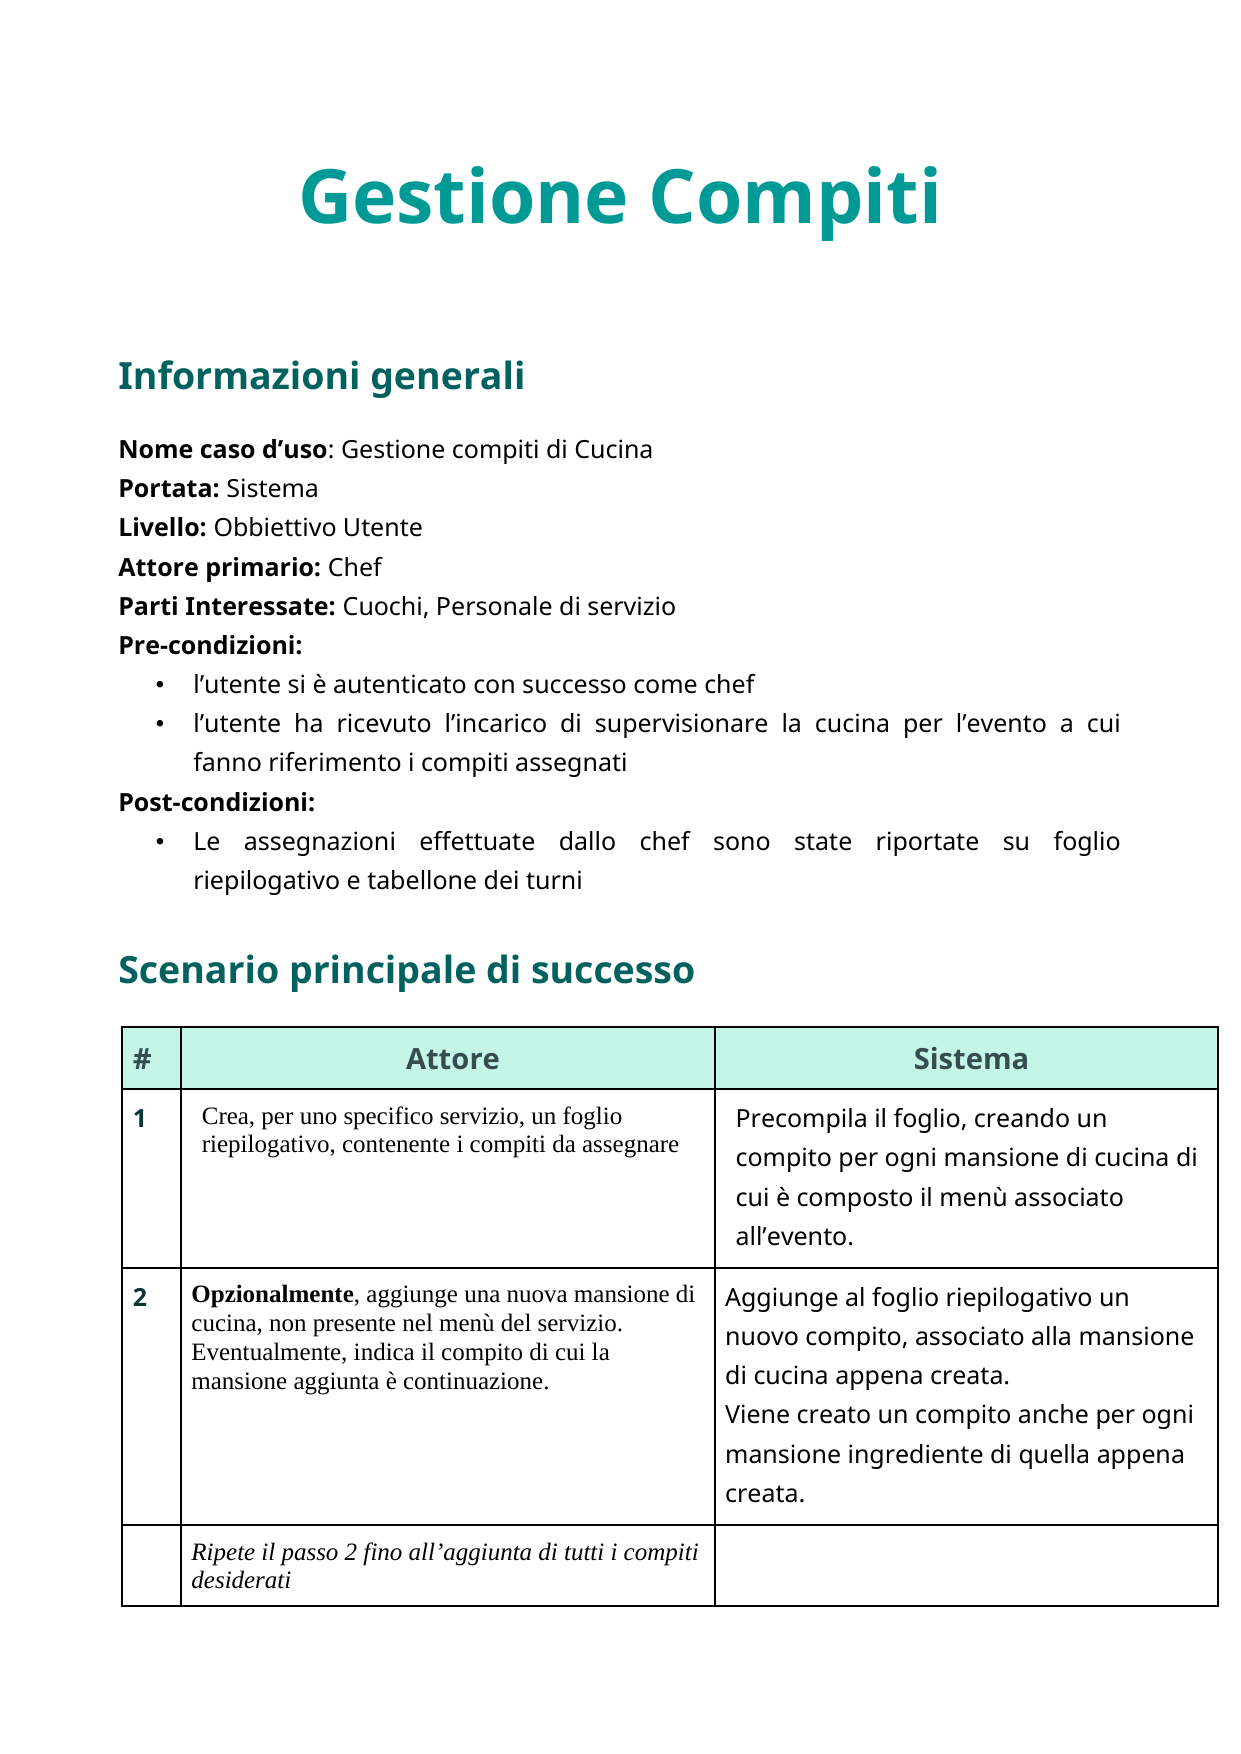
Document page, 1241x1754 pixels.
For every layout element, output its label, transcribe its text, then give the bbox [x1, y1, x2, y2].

table_cell [716, 1526, 1217, 1604]
subtitle Informazioni generali [118, 349, 1122, 401]
table_header # [123, 1028, 180, 1088]
text Livello: Obbiettivo Utente [118, 510, 1122, 544]
table_cell Precompila il foglio, creando un compito per ogni mansione di cucina di cui è composto il menù associato all’evento. [716, 1090, 1217, 1267]
table_header Attore [182, 1028, 714, 1088]
text Attore primario: Chef [118, 549, 1122, 583]
table_header Sistema [716, 1028, 1217, 1088]
table_cell 1 [123, 1090, 180, 1267]
table_cell Aggiunge al foglio riepilogativo un nuovo compito, associato alla mansione di cucina appena creata. Viene creato un compito anche per ogni mansione ingrediente di quella appena creata. [716, 1269, 1217, 1524]
table_cell 2 [123, 1269, 180, 1524]
text Portata: Sistema [118, 471, 1122, 505]
table_cell Opzionalmente, aggiunge una nuova mansione di cucina, non presente nel menù del servizio. Eventualmente, indica il compito di cui la mansione aggiunta è continuazione. [182, 1269, 714, 1524]
list l’utente si è autenticato con successo come chef [156, 667, 1122, 701]
text Nome caso d’uso: Gestione compiti di Cucina [118, 432, 1122, 466]
table_cell [123, 1526, 180, 1604]
subtitle Scenario principale di successo [118, 943, 1122, 994]
text Parti Interessate: Cuochi, Personale di servizio [118, 588, 1122, 622]
title Gestione Compiti [118, 143, 1122, 245]
table_cell Crea, per uno specifico servizio, un foglio riepilogativo, contenente i compiti da assegnare [182, 1090, 714, 1267]
text Pre-condizioni: [118, 628, 1122, 662]
list Le assegnazioni effettuate dallo chef sono state riportate su foglio riepilogativo e tabellone dei turni [156, 823, 1122, 897]
list l’utente ha ricevuto l’incarico di supervisionare la cucina per l’evento a cui fanno riferimento i compiti assegnati [156, 706, 1122, 779]
text Post-condizioni: [118, 784, 1122, 818]
table_cell Ripete il passo 2 fino all’aggiunta di tutti i compiti desiderati [182, 1526, 714, 1604]
